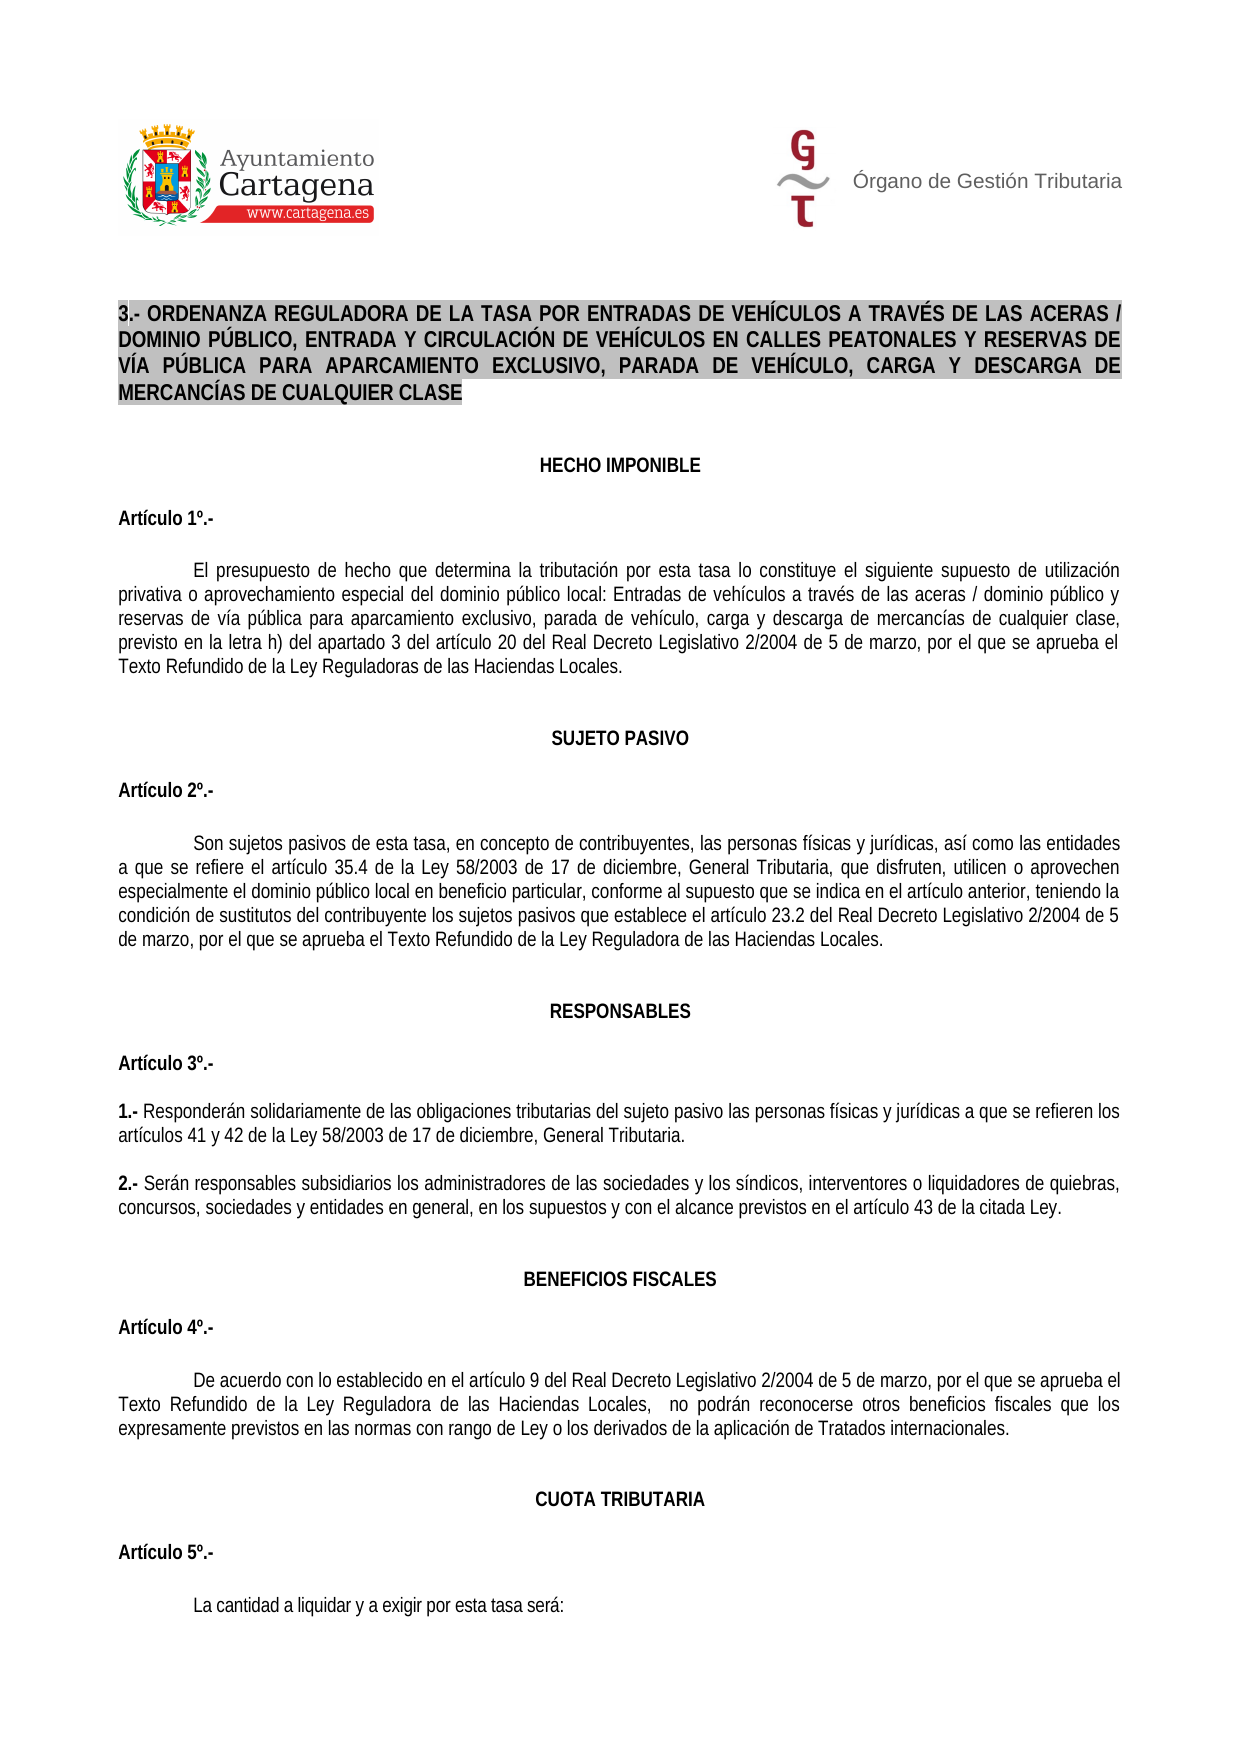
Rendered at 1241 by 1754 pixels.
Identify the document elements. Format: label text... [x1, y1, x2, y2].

text Son sujetos pasivos de esta tasa, en concepto de contribuyentes, las personas físicas y jurídicas, así como las entidades a que se refiere el artículo 35.4 de la Ley 58/2003 de 17 de diciembre, General Tributaria, que disfruten, utilicen o aprovechen especialmente el dominio público local en beneficio particular, conforme al supuesto que se indica en el artículo anterior, teniendo la condición de sustitutos del contribuyente los sujetos pasivos que establece el artículo 23.2 del Real Decreto Legislativo 2/2004 de 5 de marzo, por el que se aprueba el Texto Refundido de la Ley Reguladora de las Haciendas Locales. [118, 831, 1122, 951]
text La cantidad a liquidar y a exigir por esta tasa será: [118, 1592, 1122, 1616]
text El presupuesto de hecho que determina la tributación por esta tasa lo constituye el siguiente supuesto de utilización privativa o aprovechamiento especial del dominio público local: Entradas de vehículos a través de las aceras / dominio público y reservas de vía pública para aparcamiento exclusivo, parada de vehículo, carga y descarga de mercancías de cualquier clase, previsto en la letra h) del apartado 3 del artículo 20 del Real Decreto Legislativo 2/2004 de 5 de marzo, por el que se aprueba el Texto Refundido de la Ley Reguladoras de las Haciendas Locales. [118, 558, 1122, 678]
subtitle CUOTA TRIBUTARIA [118, 1487, 1122, 1511]
text 2.- Serán responsables subsidiarios los administradores de las sociedades y los síndicos, interventores o liquidadores de quiebras, concursos, sociedades y entidades en general, en los supuestos y con el alcance previstos en el artículo 43 de la citada Ley. [118, 1171, 1122, 1219]
subtitle RESPONSABLES [118, 999, 1122, 1023]
subtitle HECHO IMPONIBLE [118, 453, 1122, 477]
picture [117, 119, 379, 236]
text Artículo 4º.- [118, 1315, 1122, 1339]
text Artículo 2º.- [118, 778, 1122, 802]
subtitle SUJETO PASIVO [118, 726, 1122, 750]
text Artículo 3º.- [118, 1051, 1122, 1075]
text Artículo 5º.- [118, 1540, 1122, 1564]
text 1.- Responderán solidariamente de las obligaciones tributarias del sujeto pasivo las personas físicas y jurídicas a que se refieren los artículos 41 y 42 de la Ley 58/2003 de 17 de diciembre, General Tributaria. [118, 1099, 1122, 1147]
text 3.- ORDENANZA REGULADORA DE LA TASA POR ENTRADAS DE VEHÍCULOS A TRAVÉS DE LAS ACERAS / DOMINIO PÚBLICO, ENTRADA Y CIRCULACIÓN DE VEHÍCULOS EN CALLES PEATONALES Y RESERVAS DE VÍA PÚBLICA PARA APARCAMIENTO EXCLUSIVO, PARADA DE VEHÍCULO, CARGA Y DESCARGA DE MERCANCÍAS DE CUALQUIER CLASE [118, 299, 1122, 405]
text De acuerdo con lo establecido en el artículo 9 del Real Decreto Legislativo 2/2004 de 5 de marzo, por el que se aprueba el Texto Refundido de la Ley Reguladora de las Haciendas Locales, no podrán reconocerse otros beneficios fiscales que los expresamente previstos en las normas con rango de Ley o los derivados de la aplicación de Tratados internacionales. [118, 1367, 1122, 1439]
text Artículo 1º.- [118, 506, 1122, 529]
text BENEFICIOS FISCALES [118, 1267, 1122, 1291]
